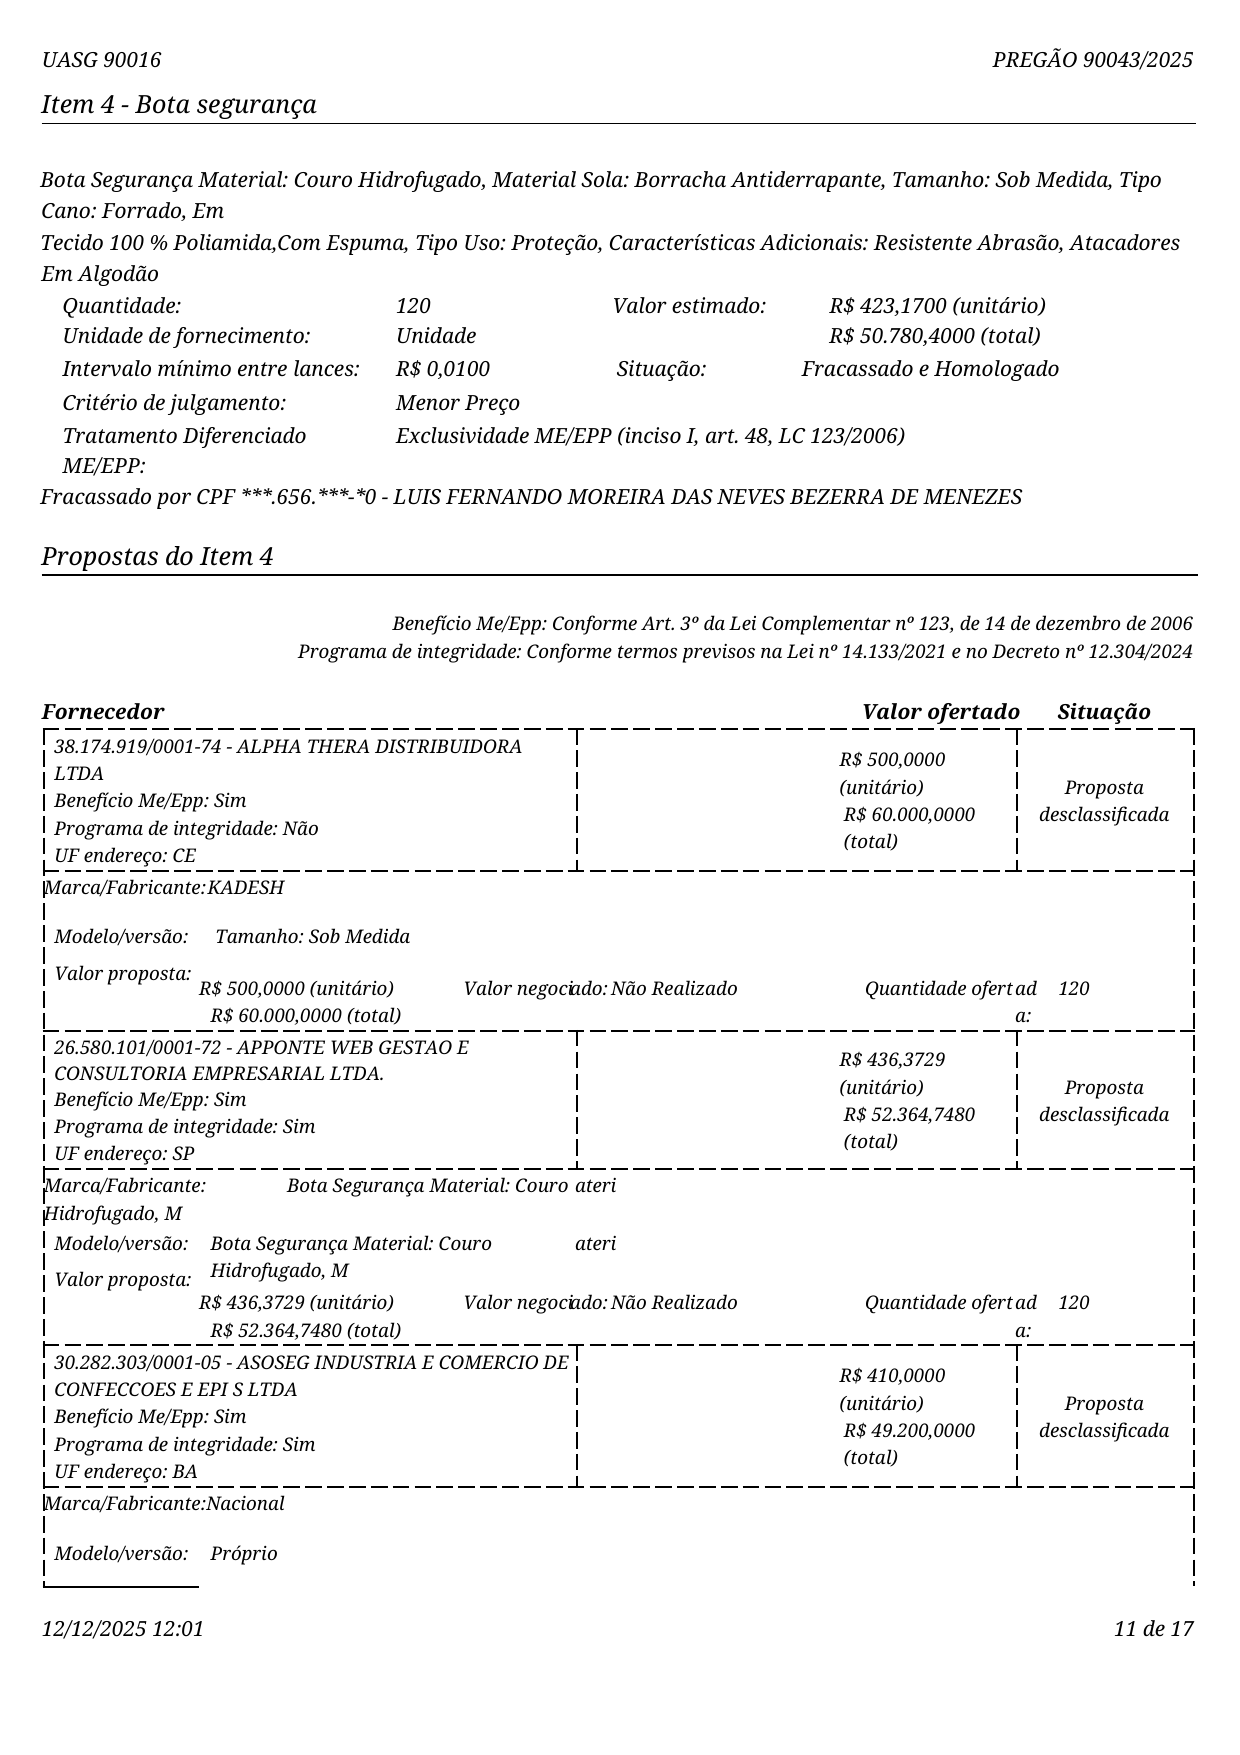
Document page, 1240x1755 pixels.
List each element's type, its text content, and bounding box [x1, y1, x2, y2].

table_cell Marca/Fabricante: Nacional [44, 1486, 577, 1537]
text Fracassado por CPF ***.656.***-*0 - LUIS FERNANDO MOREIRA DAS NEVES BEZERRA DE MENEZES [40, 482, 1196, 510]
table_cell ado: Não Realizado [577, 970, 839, 1030]
table_cell [839, 1486, 1017, 1537]
table_cell Unidade de fornecimento: [63, 321, 396, 354]
table_header 38.174.919/0001-74 - ALPHA THERA DISTRIBUIDORA LTDA Benefício Me/Epp: Sim Programa de integridade: Não UF endereço: CE [44, 728, 577, 869]
table_cell Próprio [199, 1537, 577, 1586]
table_cell [839, 870, 1017, 921]
table_cell ada: [1017, 1285, 1048, 1344]
table_cell Bota Segurança Material: Couro Hidrofugado, M [199, 1228, 577, 1285]
table_cell 120 [1048, 1285, 1194, 1344]
table_cell Modelo/versão: Valor proposta: [44, 921, 199, 1030]
text Bota Segurança Material: Couro Hidrofugado, Material Sola: Borracha Antiderrapante, Tamanho: Sob Medida, Tipo Cano: Forrado, Em [40, 165, 1196, 225]
table_cell ateri [577, 1228, 839, 1285]
table_cell Modelo/versão: Valor proposta: [44, 1228, 199, 1344]
table_cell [1017, 1537, 1194, 1586]
table_cell [839, 921, 1017, 970]
table_cell [839, 1537, 1017, 1586]
text Programa de integridade: Conforme termos previsos na Lei nº 14.133/2021 e no Decreto nº 12.304/2024 [42, 638, 1195, 664]
table_cell [1017, 921, 1194, 970]
table_cell [1017, 1228, 1194, 1285]
text Benefício Me/Epp: Conforme Art. 3º da Lei Complementar nº 123, de 14 de dezembro de 2006 [42, 611, 1195, 636]
table_cell [577, 870, 839, 921]
table_cell [1017, 870, 1194, 921]
table_cell Critério de julgamento: [63, 388, 396, 421]
text Fornecedor Valor ofertado Situação [42, 697, 1196, 726]
table_cell 30.282.303/0001-05 - ASOSEG INDUSTRIA E COMERCIO DE CONFECCOES E EPI S LTDA Benefício Me/Epp: Sim Programa de integridade: Sim UF endereço: BA [44, 1344, 577, 1486]
table_cell R$ 436,3729 (unitário) Valor negoci R$ 52.364,7480 (total) [199, 1285, 577, 1344]
table_header Quantidade: [63, 291, 396, 321]
table_cell [839, 1168, 1017, 1227]
table_cell Tamanho: Sob Medida [199, 921, 577, 970]
table_cell Menor Preço [396, 388, 1062, 421]
table_header [577, 728, 839, 869]
table_cell [577, 1344, 839, 1486]
table_cell Unidade R$ 50.780,4000 (total) [396, 321, 1062, 354]
table_cell [1017, 1486, 1194, 1537]
table_cell Quantidade ofert [839, 1285, 1017, 1344]
table_header R$ 500,0000 (unitário) R$ 60.000,0000 (total) [839, 728, 1017, 869]
table_cell [577, 1486, 839, 1537]
table_cell Exclusividade ME/EPP (inciso I, art. 48, LC 123/2006) [396, 421, 1062, 482]
table_cell 26.580.101/0001-72 - APPONTE WEB GESTAO E CONSULTORIA EMPRESARIAL LTDA. Benefício Me/Epp: Sim Programa de integridade: Sim UF endereço: SP [44, 1030, 577, 1168]
table_cell [577, 921, 839, 970]
table_cell Quantidade ofert [839, 970, 1017, 1030]
table_cell ado: Não Realizado [577, 1285, 839, 1344]
table_cell [1017, 1168, 1194, 1227]
table_cell ada: [1017, 970, 1048, 1030]
subtitle Propostas do Item 4 [41, 539, 1196, 573]
table_cell [839, 1228, 1017, 1285]
table_cell [577, 1030, 839, 1168]
table_cell R$ 436,3729 (unitário) R$ 52.364,7480 (total) [839, 1030, 1017, 1168]
table_header 120 Valor estimado: R$ 423,1700 (unitário) [396, 291, 1062, 321]
table_cell Proposta desclassificada [1017, 1030, 1194, 1168]
table_header Proposta desclassificada [1017, 728, 1194, 869]
table_cell Proposta desclassificada [1017, 1344, 1194, 1486]
subtitle Item 4 - Bota segurança [41, 87, 1196, 121]
table_cell R$ 500,0000 (unitário) Valor negoci R$ 60.000,0000 (total) [199, 970, 577, 1030]
table_cell R$ 410,0000 (unitário) R$ 49.200,0000 (total) [839, 1344, 1017, 1486]
table_cell Modelo/versão: [44, 1537, 199, 1586]
table_cell R$ 0,0100 Situação: Fracassado e Homologado [396, 355, 1062, 388]
table_cell Marca/Fabricante: Bota Segurança Material: Couro Hidrofugado, M [44, 1168, 577, 1227]
table_cell 120 [1048, 970, 1194, 1030]
table_cell [577, 1537, 839, 1586]
table_cell Marca/Fabricante: KADESH [44, 870, 577, 921]
table_cell ateri [577, 1168, 839, 1227]
text Tecido 100 % Poliamida,Com Espuma, Tipo Uso: Proteção, Características Adicionais: Resistente Abrasão, Atacadores Em Algodão [40, 228, 1196, 288]
table_cell Tratamento Diferenciado ME/EPP: [63, 421, 396, 482]
table_cell Intervalo mínimo entre lances: [63, 355, 396, 388]
